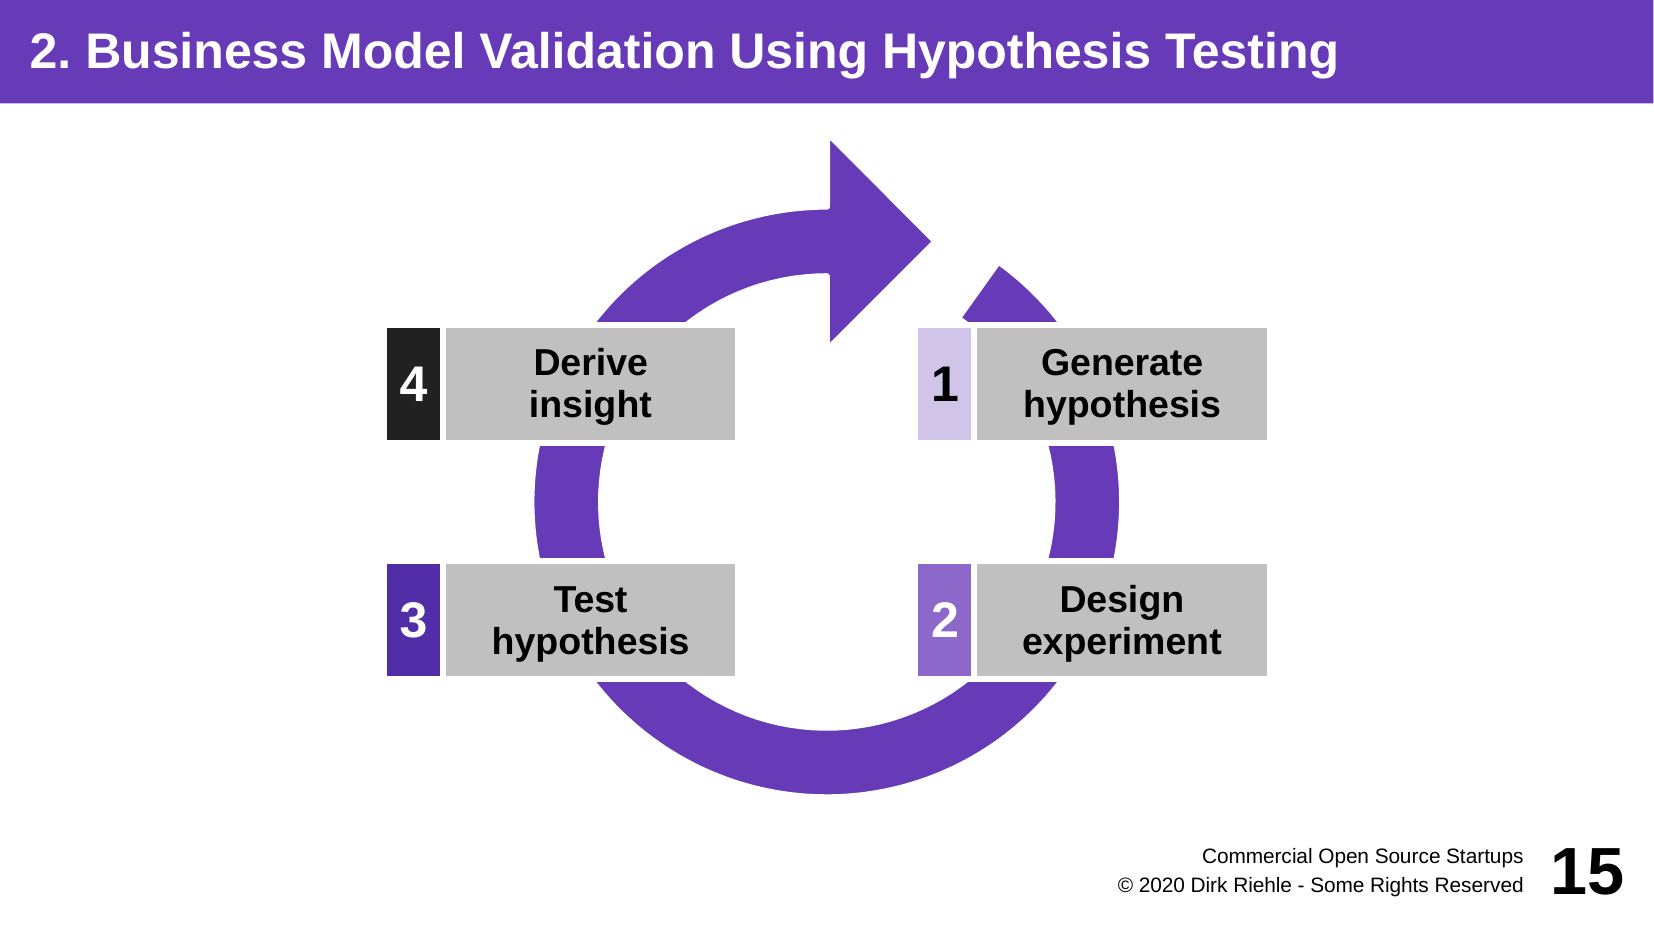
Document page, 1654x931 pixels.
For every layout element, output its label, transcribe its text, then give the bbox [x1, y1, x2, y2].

text_box [591, 680, 1063, 798]
text_box 2 [915, 561, 975, 680]
text_box 3 [383, 561, 443, 680]
text_box Generate hypothesis [975, 324, 1270, 443]
text_box Design experiment [975, 561, 1270, 680]
text_box Derive insight [443, 324, 739, 443]
text_box [958, 261, 1063, 324]
title 2. Business Model Validation Using Hypothesis Testing [0, 0, 1654, 104]
text_box 1 [915, 324, 975, 443]
text_box [531, 443, 609, 561]
text_box [591, 132, 936, 351]
text_box Test hypothesis [443, 561, 739, 680]
text_box 4 [383, 324, 443, 443]
text_box [1044, 443, 1123, 561]
